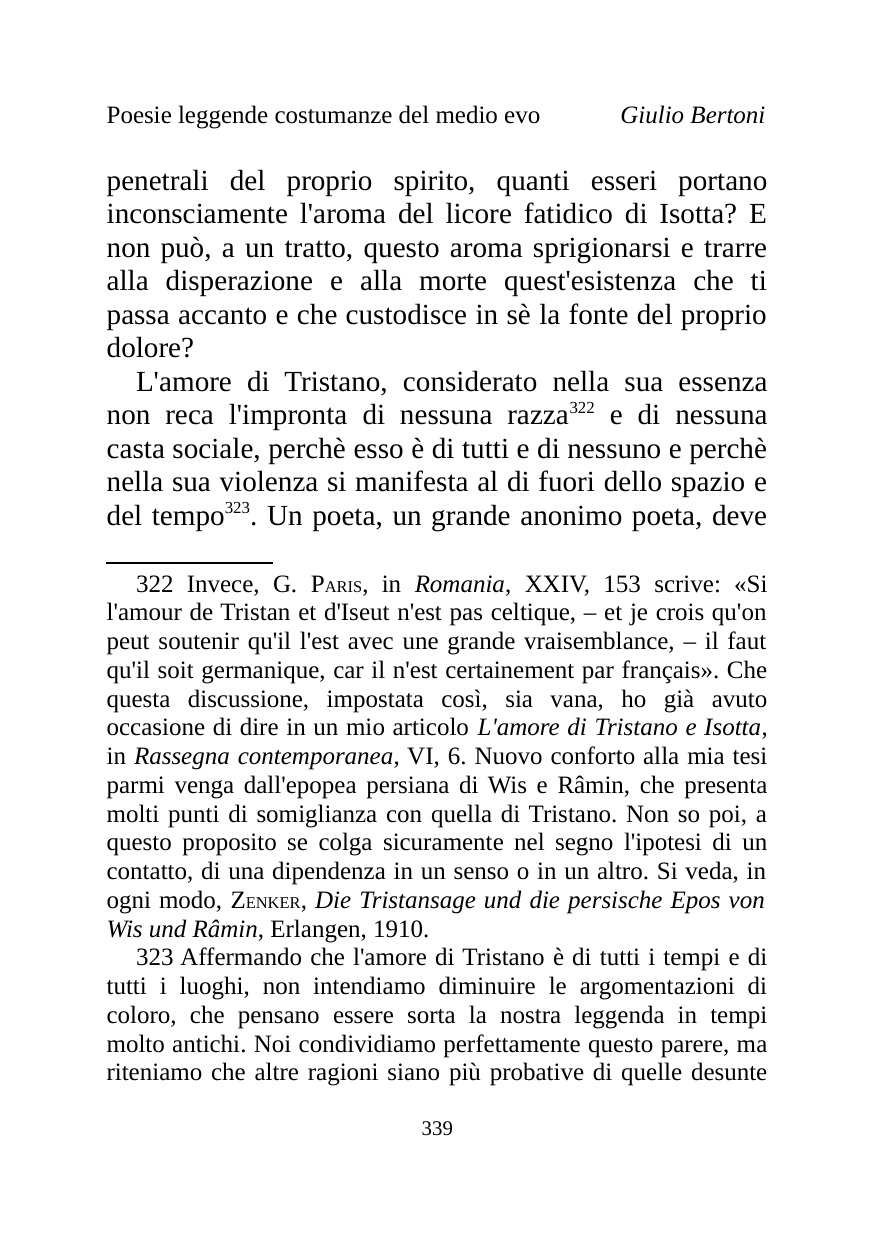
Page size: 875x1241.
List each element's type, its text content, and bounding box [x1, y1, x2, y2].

text L'amore di Tristano, considerato nella sua essenza non reca l'impronta di nessuna razza e di nessuna casta sociale, perchè esso è di tutti e di nessuno e perchè nella sua violenza si manifesta al di fuori dello spazio e del tempo. Un poeta, un grande anonimo poeta, deve [106, 364, 768, 532]
text Affermando che l'amore di Tristano è di tutti i tempi e di tutti i luoghi, non intendiamo diminuire le argomentazioni di coloro, che pensano essere sorta la nostra leggenda in tempi molto antichi. Noi condividiamo perfettamente questo parere, ma riteniamo che altre ragioni siano più probative di quelle desunte [106, 942, 768, 1086]
text penetrali del proprio spirito, quanti esseri portano inconsciamente l'aroma del licore fatidico di Isotta? E non può, a un tratto, questo aroma sprigionarsi e trarre alla disperazione e alla morte quest'esistenza che ti passa accanto e che custodisce in sè la fonte del proprio dolore? [106, 163, 768, 364]
text Invece, G. Paris, in Romania, XXIV, 153 scrive: «Si l'amour de Tristan et d'Iseut n'est pas celtique, – et je crois qu'on peut soutenir qu'il l'est avec une grande vraisemblance, – il faut qu'il soit germanique, car il n'est certainement par français». Che questa discussione, impostata così, sia vana, ho già avuto occasione di dire in un mio articolo L'amore di Tristano e Isotta, in Rassegna contemporanea, VI, 6. Nuovo conforto alla mia tesi parmi venga dall'epopea persiana di Wis e Râmin, che presenta molti punti di somiglianza con quella di Tristano. Non so poi, a questo proposito se colga sicuramente nel segno l'ipotesi di un contatto, di una dipendenza in un senso o in un altro. Si veda, in ogni modo, Zenker, Die Tristansage und die persische Epos von Wis und Râmin, Erlangen, 1910. [106, 569, 768, 942]
